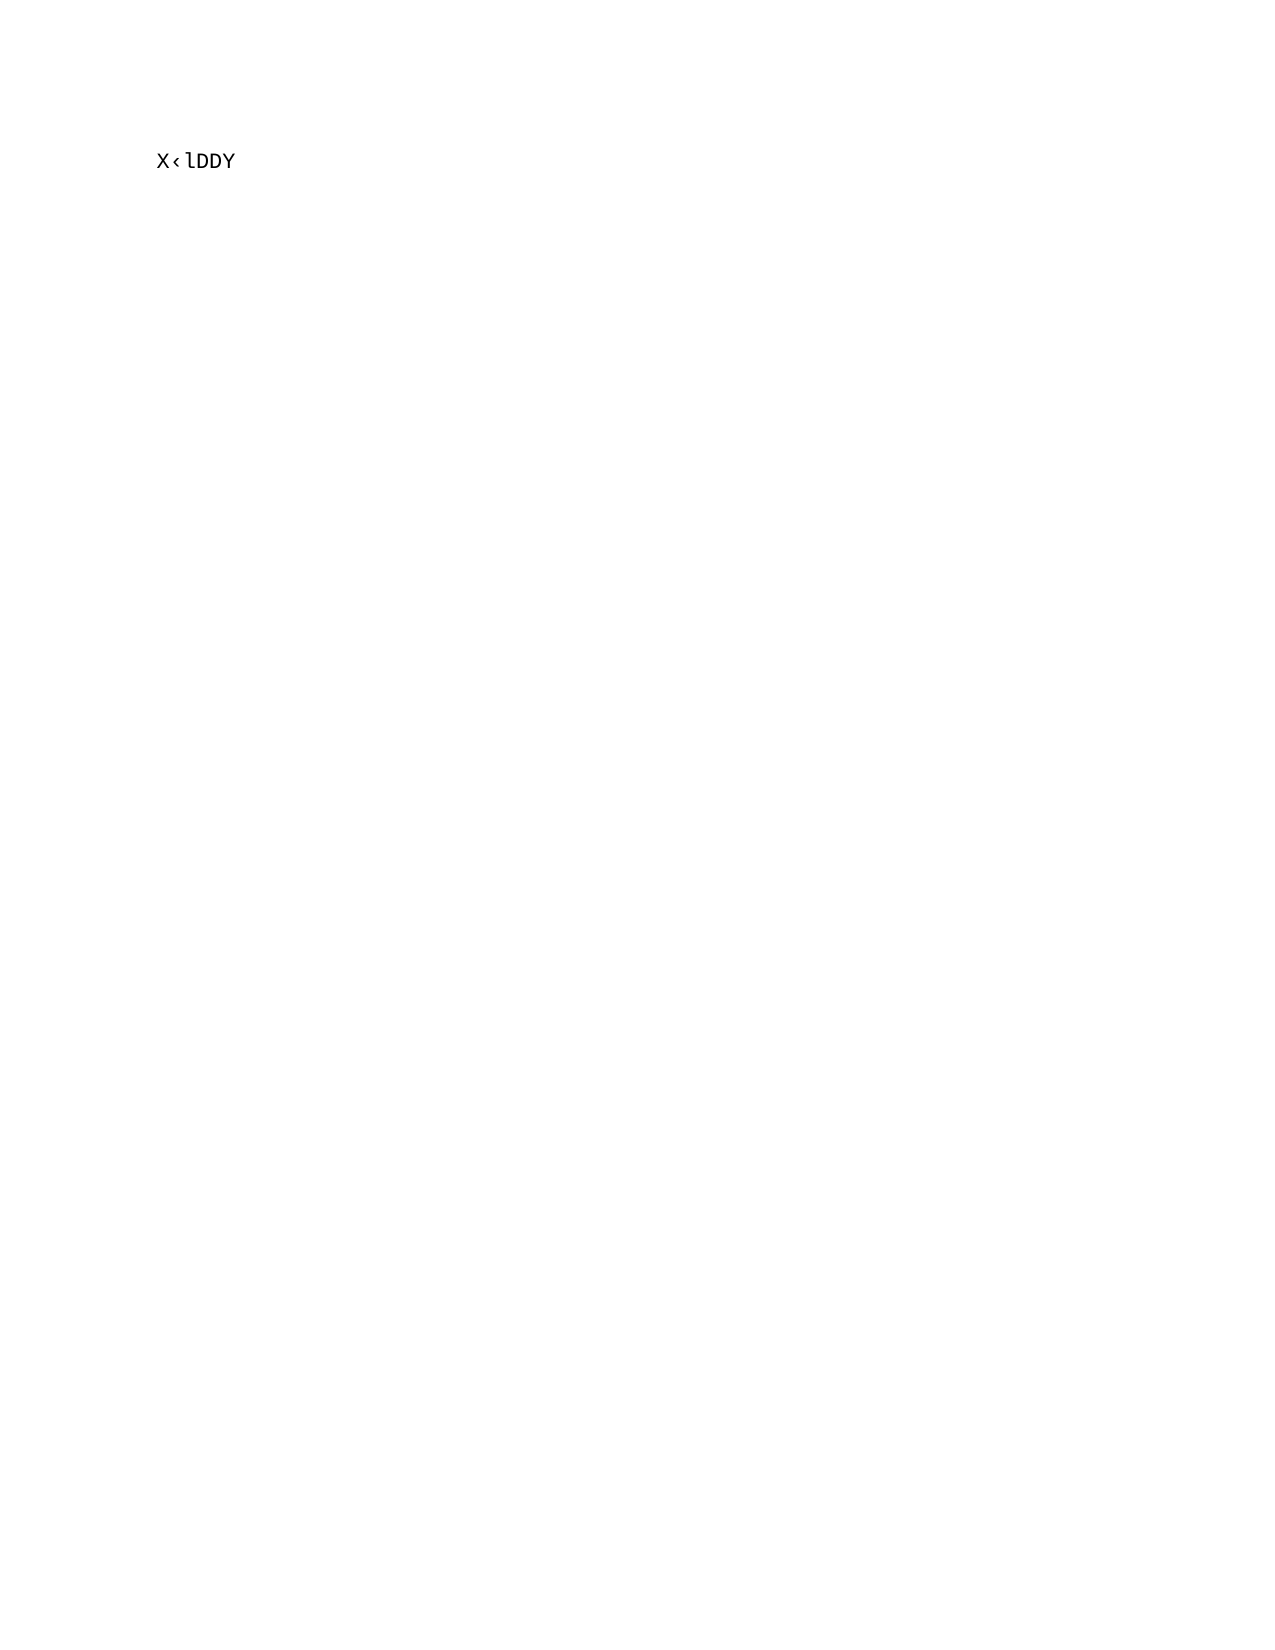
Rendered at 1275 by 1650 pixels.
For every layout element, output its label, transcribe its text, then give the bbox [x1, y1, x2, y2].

text X‹lDDY [156, 150, 1118, 175]
